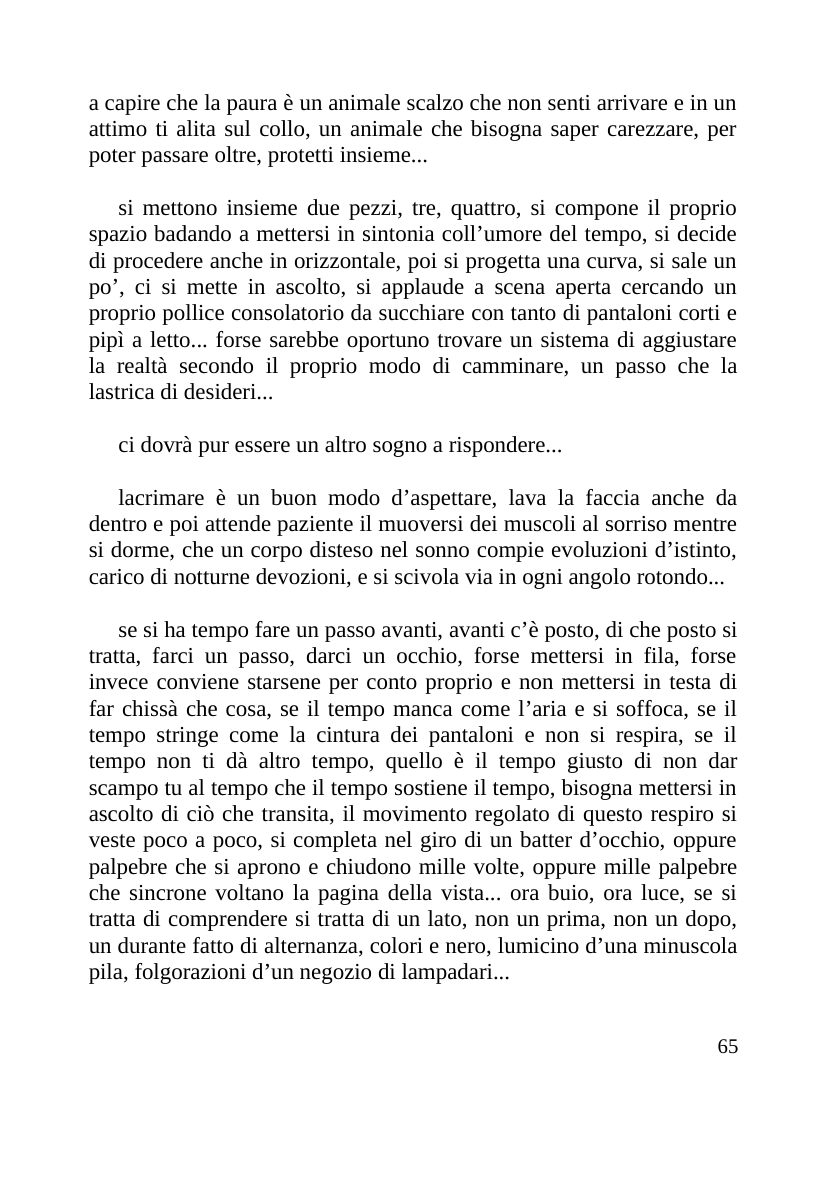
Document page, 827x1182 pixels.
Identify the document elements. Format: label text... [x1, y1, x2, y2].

text ci dovrà pur essere un altro sogno a rispondere... [88, 431, 738, 457]
text si mettono insieme due pezzi, tre, quattro, si compone il proprio spazio badando a mettersi in sintonia coll’umore del tempo, si decide di procedere anche in orizzontale, poi si progetta una curva, si sale un po’, ci si mette in ascolto, si applaude a scena aperta cercando un proprio pollice consolatorio da succhiare con tanto di pantaloni corti e pipì a letto... forse sarebbe oportuno trovare un sistema di aggiustare la realtà secondo il proprio modo di camminare, un passo che la lastrica di desideri... [88, 194, 738, 405]
text lacrimare è un buon modo d’aspettare, lava la faccia anche da dentro e poi attende paziente il muoversi dei muscoli al sorriso mentre si dorme, che un corpo disteso nel sonno compie evoluzioni d’istinto, carico di notturne devozioni, e si scivola via in ogni angolo rotondo... [88, 484, 738, 589]
text se si ha tempo fare un passo avanti, avanti c’è posto, di che posto si tratta, farci un passo, darci un occhio, forse mettersi in fila, forse invece conviene starsene per conto proprio e non mettersi in testa di far chissà che cosa, se il tempo manca come l’aria e si soffoca, se il tempo stringe come la cintura dei pantaloni e non si respira, se il tempo non ti dà altro tempo, quello è il tempo giusto di non dar scampo tu al tempo che il tempo sostiene il tempo, bisogna mettersi in ascolto di ciò che transita, il movimento regolato di questo respiro si veste poco a poco, si completa nel giro di un batter d’occhio, oppure palpebre che si aprono e chiudono mille volte, oppure mille palpebre che sincrone voltano la pagina della vista... ora buio, ora luce, se si tratta di comprendere si tratta di un lato, non un prima, non un dopo, un durante fatto di alternanza, colori e nero, lumicino d’una minuscola pila, folgorazioni d’un negozio di lampadari... [88, 616, 738, 984]
text a capire che la paura è un animale scalzo che non senti arrivare e in un attimo ti alita sul collo, un animale che bisogna saper carezzare, per poter passare oltre, protetti insieme... [88, 88, 738, 168]
